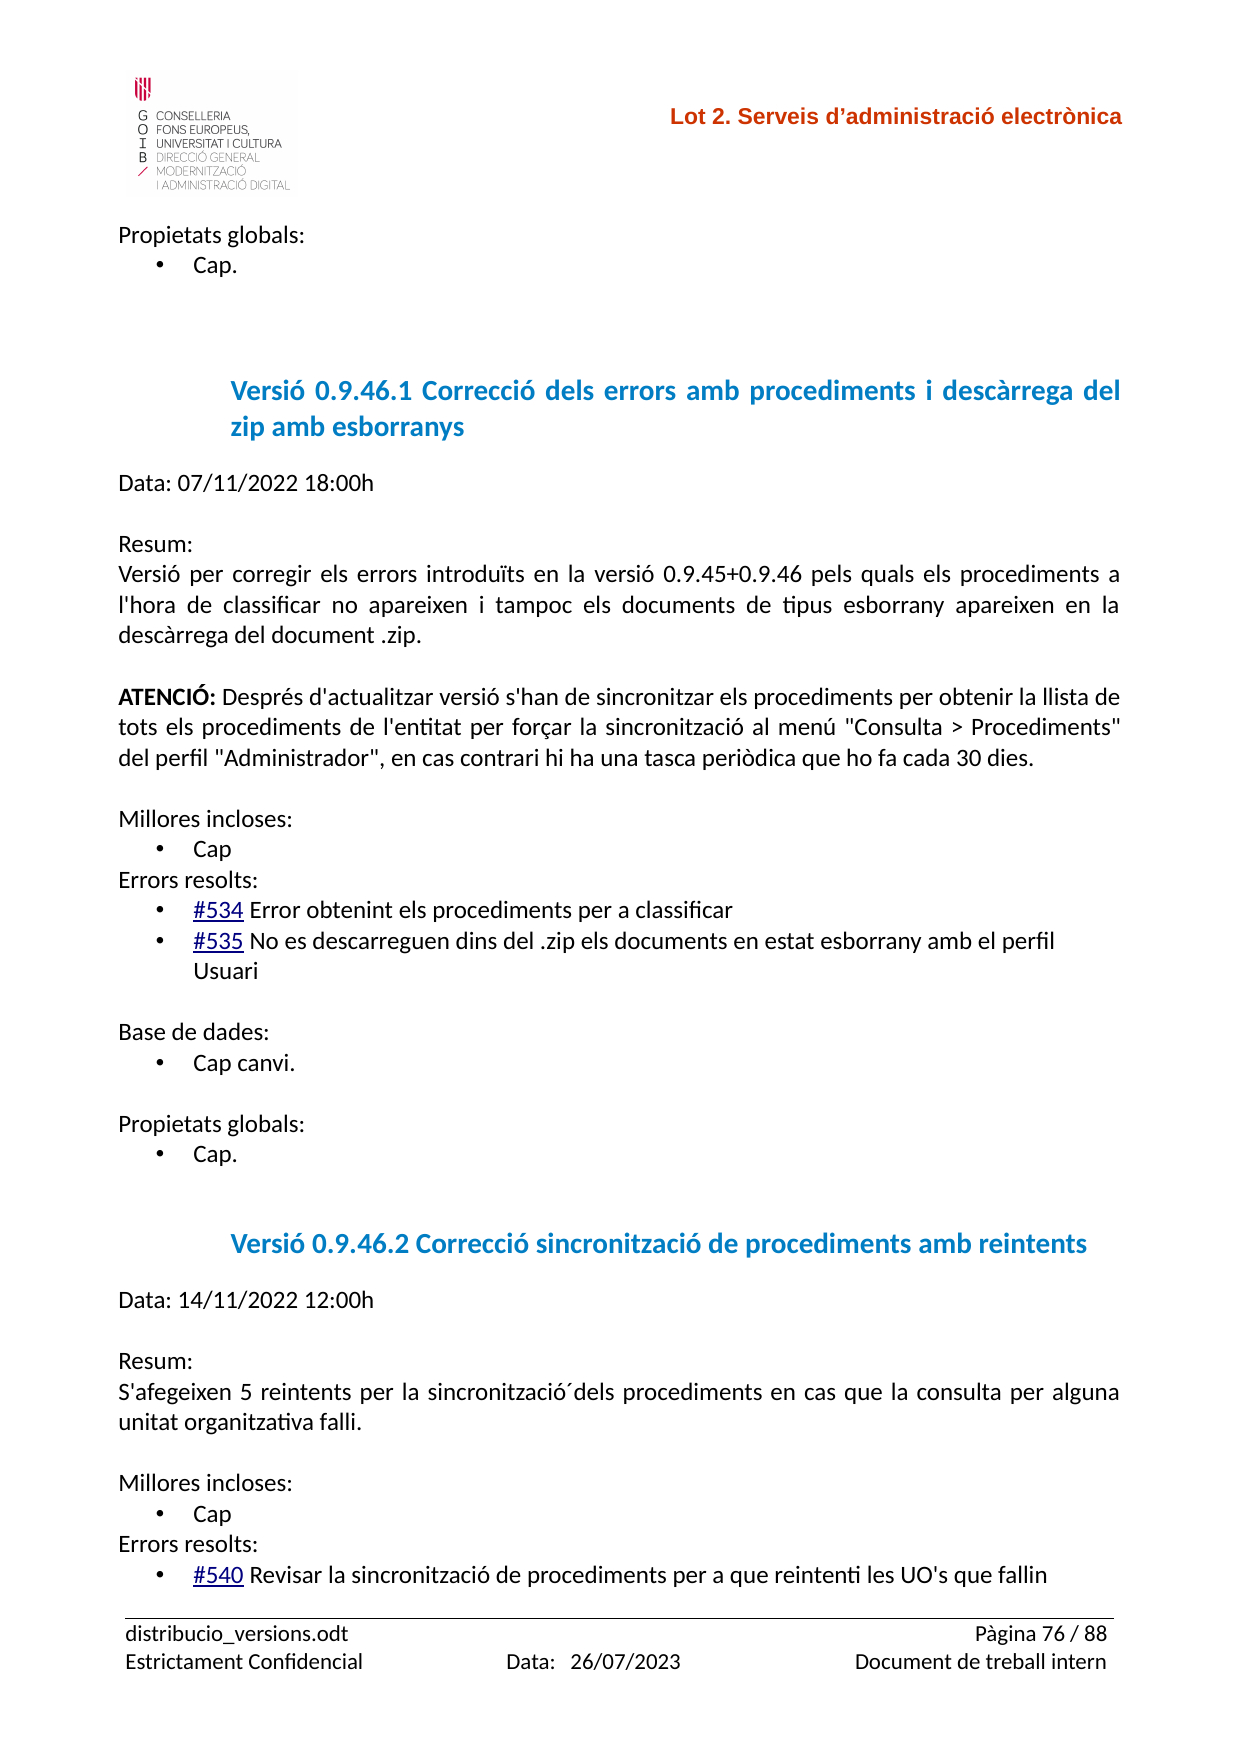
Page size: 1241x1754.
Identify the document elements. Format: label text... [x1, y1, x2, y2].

text Resum: [118, 528, 1122, 558]
text Errors resolts: [118, 864, 1122, 894]
list Cap canvi. [156, 1047, 1122, 1077]
list #535 No es descarreguen dins del .zip els documents en estat esborrany amb el perfil Usuari [156, 925, 1122, 986]
text Millores incloses: [118, 1468, 1122, 1498]
text Data: 07/11/2022 18:00h [118, 467, 1122, 497]
list #534 Error obtenint els procediments per a classificar [156, 894, 1122, 925]
text Resum: [118, 1346, 1122, 1376]
text Propietats globals: [118, 1108, 1122, 1138]
text Millores incloses: [118, 803, 1122, 833]
list Cap. [156, 1138, 1122, 1169]
text ATENCIÓ: Després d'actualitzar versió s'han de sincronitzar els procediments per obtenir la llista de tots els procediments de l'entitat per forçar la sincronització al menú "Consulta > Procediments" del perfil "Administrador", en cas contrari hi ha una tasca periòdica que ho fa cada 30 dies. [118, 681, 1122, 772]
list #540 Revisar la sincronització de procediments per a que reintenti les UO's que fallin [156, 1559, 1122, 1590]
text Data: 14/11/2022 12:00h [118, 1284, 1122, 1315]
subtitle Versió 0.9.46.2 Correcció sincronització de procediments amb reintents [153, 1225, 1122, 1261]
text Errors resolts: [118, 1529, 1122, 1559]
list Cap. [156, 250, 1122, 280]
subtitle Versió 0.9.46.1 Correcció dels errors amb procediments i descàrrega del zip amb esborranys [153, 372, 1122, 443]
text Base de dades: [118, 1016, 1122, 1047]
text S'afegeixen 5 reintents per la sincronització´dels procediments en cas que la consulta per alguna unitat organitzativa falli. [118, 1376, 1122, 1437]
text Versió per corregir els errors introduïts en la versió 0.9.45+0.9.46 pels quals els procediments a l'hora de classificar no apareixen i tampoc els documents de tipus esborrany apareixen en la descàrrega del document .zip. [118, 558, 1122, 650]
list Cap [156, 1498, 1122, 1529]
picture [126, 70, 299, 197]
text Propietats globals: [118, 219, 1122, 250]
list Cap [156, 833, 1122, 864]
